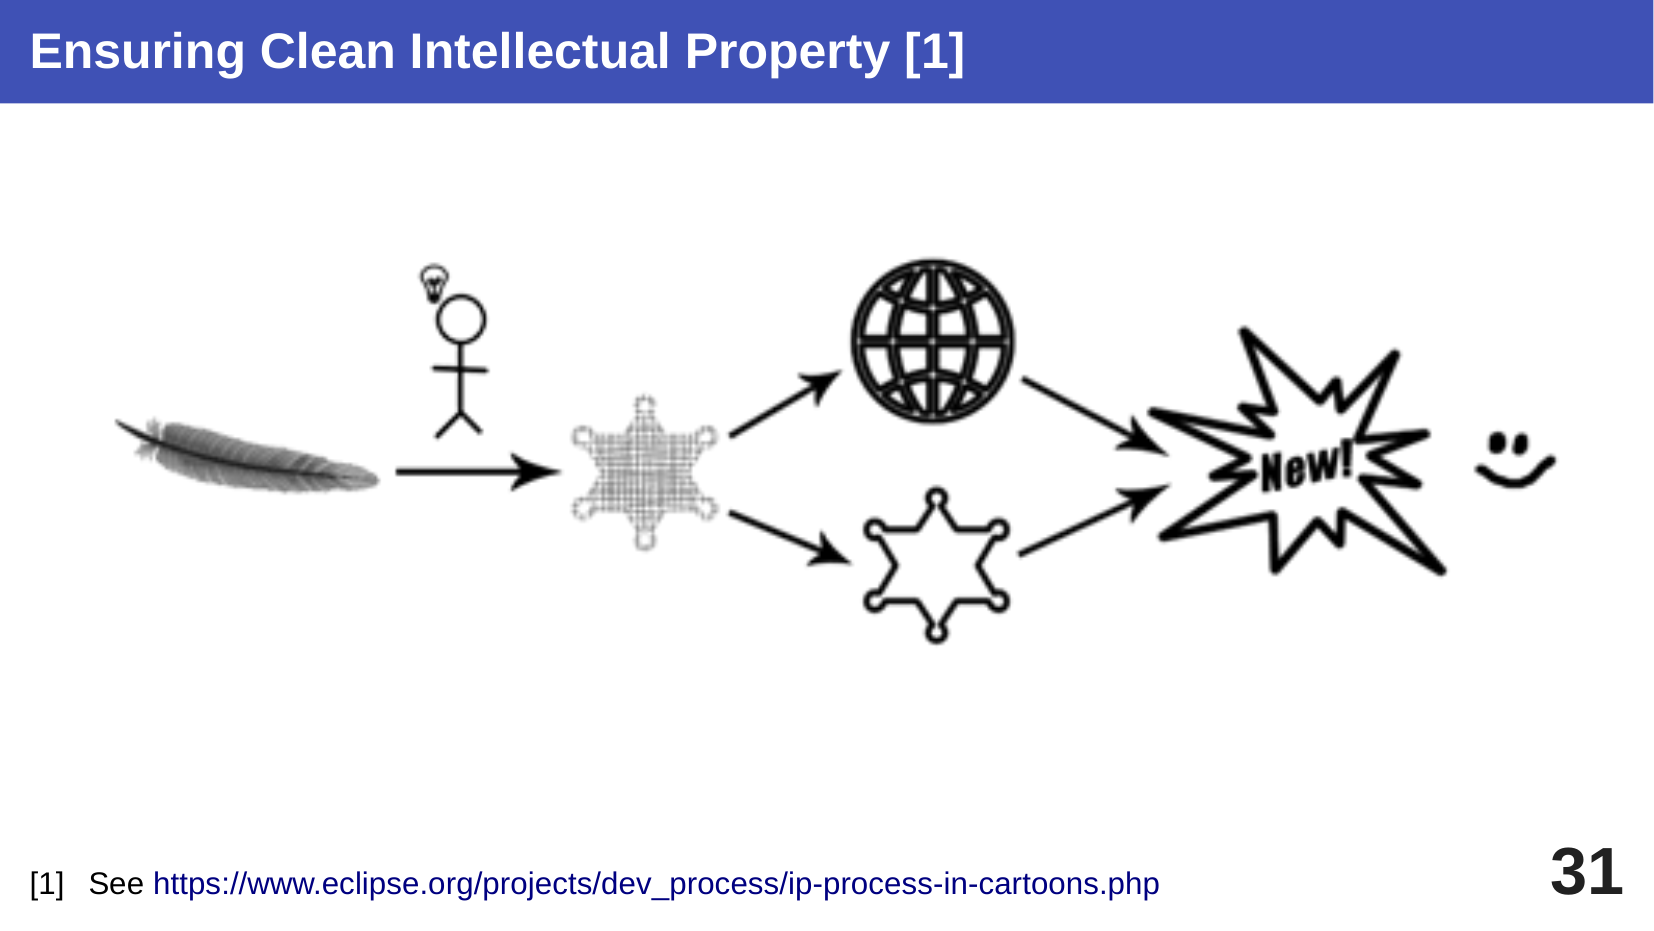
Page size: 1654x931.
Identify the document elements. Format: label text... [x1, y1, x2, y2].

picture [29, 236, 1625, 683]
text_box [1] See https://www.eclipse.org/projects/dev_process/ip-process-in-cartoons.php [0, 826, 1536, 931]
title Ensuring Clean Intellectual Property [1] [0, 0, 1654, 104]
